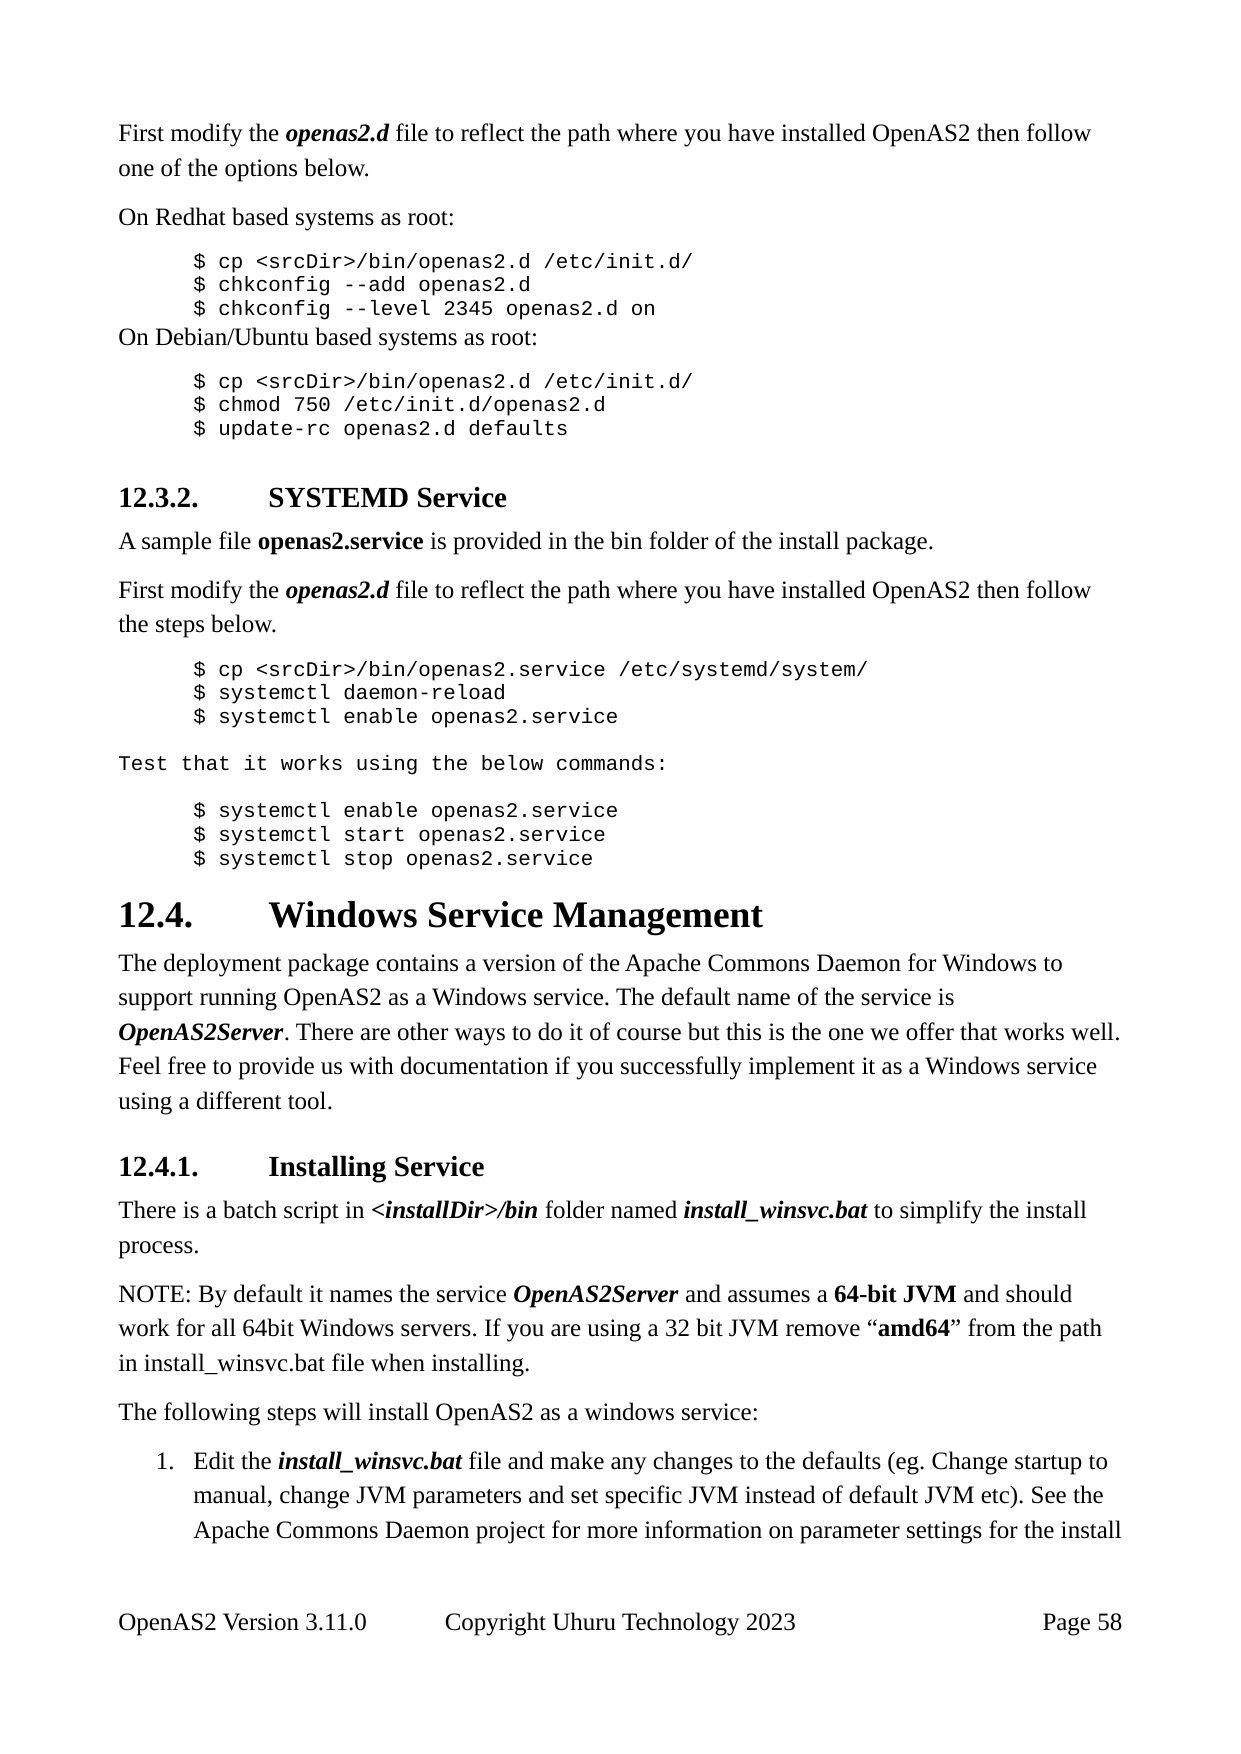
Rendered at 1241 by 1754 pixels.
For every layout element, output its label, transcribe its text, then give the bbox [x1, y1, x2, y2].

text $ update-rc openas2.d defaults [193, 418, 1122, 442]
text $ cp <srcDir>/bin/openas2.d /etc/init.d/ [193, 371, 1122, 394]
subtitle SYSTEMD Service [118, 480, 1122, 513]
text First modify the openas2.d file to reflect the path where you have installed OpenAS2 then follow the steps below. [118, 575, 1122, 638]
text Test that it works using the below commands: [118, 753, 1122, 777]
text $ chkconfig --level 2345 openas2.d on [193, 298, 1122, 322]
text NOTE: By default it names the service OpenAS2Server and assumes a 64-bit JVM and should work for all 64bit Windows servers. If you are using a 32 bit JVM remove “amd64” from the path in install_winsvc.bat file when installing. [118, 1279, 1122, 1377]
subtitle Installing Service [118, 1149, 1122, 1183]
text There is a batch script in <installDir>/bin folder named install_winsvc.bat to simplify the install process. [118, 1195, 1122, 1259]
text First modify the openas2.d file to reflect the path where you have installed OpenAS2 then follow one of the options below. [118, 118, 1122, 181]
text $ systemctl enable openas2.service [193, 706, 1122, 729]
text On Redhat based systems as root: [118, 202, 1122, 230]
text $ systemctl enable openas2.service $ systemctl start openas2.service $ systemctl stop openas2.service [193, 777, 1122, 871]
text $ systemctl daemon-reload [193, 682, 1122, 706]
text A sample file openas2.service is provided in the bin folder of the install package. [118, 526, 1122, 555]
text $ chkconfig --add openas2.d [193, 274, 1122, 298]
text $ cp <srcDir>/bin/openas2.service /etc/systemd/system/ [193, 658, 1122, 682]
subtitle Windows Service Management [118, 892, 1122, 935]
text The deployment package contains a version of the Apache Commons Daemon for Windows to support running OpenAS2 as a Windows service. The default name of the service is OpenAS2Server. There are other ways to do it of course but this is the one we offer that works well. Feel free to provide us with documentation if you successfully implement it as a Windows service using a different tool. [118, 948, 1122, 1114]
text $ chmod 750 /etc/init.d/openas2.d [193, 394, 1122, 418]
text The following steps will install OpenAS2 as a windows service: [118, 1397, 1122, 1426]
text On Debian/Ubuntu based systems as root: [118, 322, 1122, 350]
list Edit the install_winsvc.bat file and make any changes to the defaults (eg. Change startup to manual, change JVM parameters and set specific JVM instead of default JVM etc). See the Apache Commons Daemon project for more information on parameter settings for the install [156, 1446, 1122, 1544]
text $ cp <srcDir>/bin/openas2.d /etc/init.d/ [193, 251, 1122, 274]
